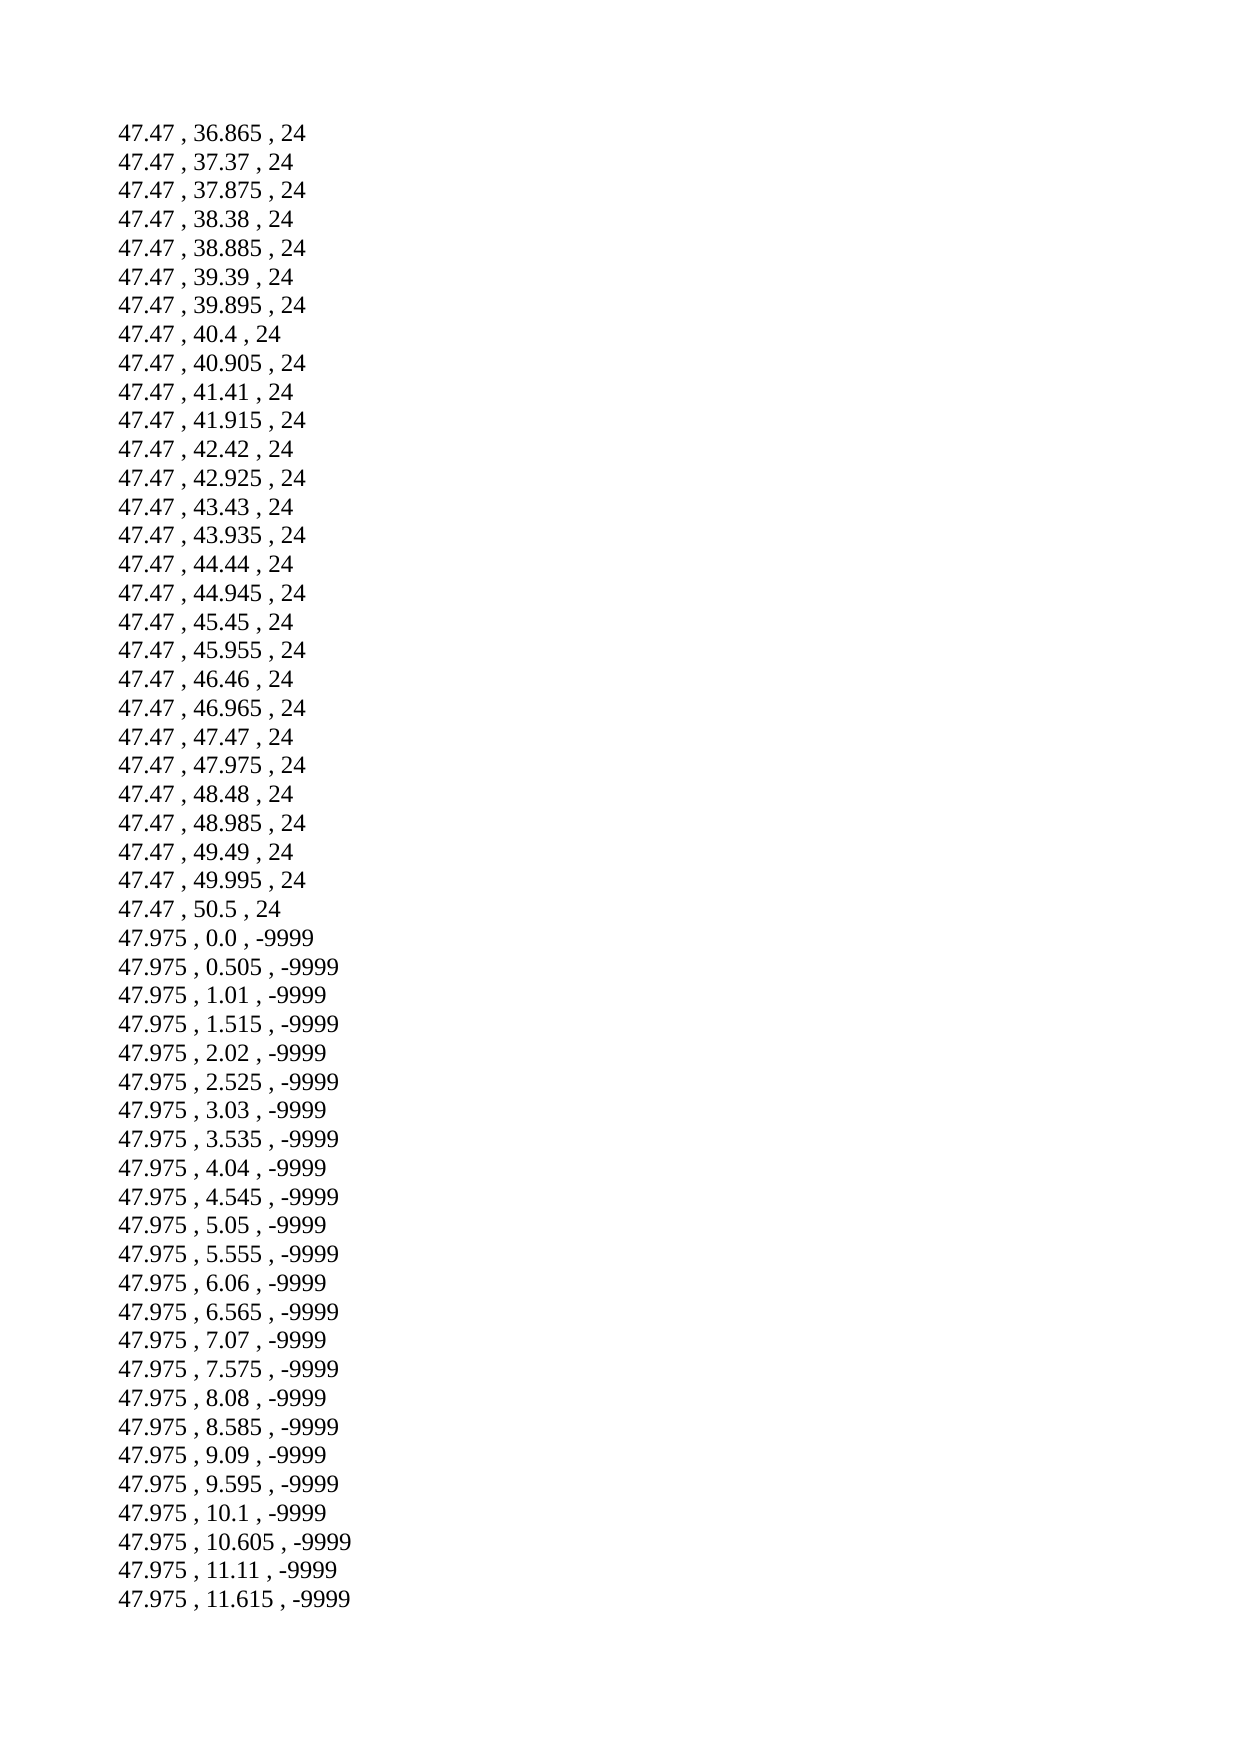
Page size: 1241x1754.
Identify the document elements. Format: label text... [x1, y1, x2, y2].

text 47.47 , 47.47 , 24 [118, 722, 1122, 751]
text 47.47 , 37.875 , 24 [118, 176, 1122, 204]
text 47.975 , 0.505 , -9999 [118, 952, 1122, 981]
text 47.975 , 11.11 , -9999 [118, 1556, 1122, 1584]
text 47.47 , 39.895 , 24 [118, 291, 1122, 319]
text 47.47 , 39.39 , 24 [118, 262, 1122, 291]
text 47.975 , 5.555 , -9999 [118, 1239, 1122, 1268]
text 47.47 , 44.44 , 24 [118, 549, 1122, 578]
text 47.47 , 48.985 , 24 [118, 808, 1122, 837]
text 47.975 , 1.515 , -9999 [118, 1009, 1122, 1038]
text 47.975 , 3.03 , -9999 [118, 1096, 1122, 1124]
text 47.975 , 10.1 , -9999 [118, 1498, 1122, 1527]
text 47.975 , 0.0 , -9999 [118, 923, 1122, 952]
text 47.47 , 49.49 , 24 [118, 837, 1122, 866]
text 47.975 , 3.535 , -9999 [118, 1124, 1122, 1153]
text 47.975 , 5.05 , -9999 [118, 1211, 1122, 1239]
text 47.975 , 7.575 , -9999 [118, 1354, 1122, 1383]
text 47.47 , 44.945 , 24 [118, 578, 1122, 607]
text 47.975 , 4.04 , -9999 [118, 1153, 1122, 1182]
text 47.47 , 43.43 , 24 [118, 492, 1122, 521]
text 47.975 , 8.585 , -9999 [118, 1412, 1122, 1441]
text 47.47 , 45.955 , 24 [118, 636, 1122, 664]
text 47.975 , 9.09 , -9999 [118, 1441, 1122, 1469]
text 47.975 , 1.01 , -9999 [118, 981, 1122, 1009]
text 47.47 , 46.965 , 24 [118, 693, 1122, 722]
text 47.47 , 40.905 , 24 [118, 348, 1122, 377]
text 47.47 , 42.42 , 24 [118, 434, 1122, 463]
text 47.975 , 10.605 , -9999 [118, 1527, 1122, 1556]
text 47.47 , 41.915 , 24 [118, 406, 1122, 434]
text 47.47 , 50.5 , 24 [118, 894, 1122, 923]
text 47.975 , 2.525 , -9999 [118, 1067, 1122, 1096]
text 47.975 , 7.07 , -9999 [118, 1326, 1122, 1354]
text 47.47 , 48.48 , 24 [118, 779, 1122, 808]
text 47.975 , 4.545 , -9999 [118, 1182, 1122, 1211]
text 47.47 , 36.865 , 24 [118, 118, 1122, 147]
text 47.975 , 11.615 , -9999 [118, 1584, 1122, 1613]
text 47.47 , 38.885 , 24 [118, 233, 1122, 262]
text 47.47 , 43.935 , 24 [118, 521, 1122, 549]
text 47.975 , 6.06 , -9999 [118, 1268, 1122, 1297]
text 47.47 , 38.38 , 24 [118, 204, 1122, 233]
text 47.975 , 8.08 , -9999 [118, 1383, 1122, 1412]
text 47.47 , 45.45 , 24 [118, 607, 1122, 636]
text 47.47 , 49.995 , 24 [118, 866, 1122, 894]
text 47.47 , 37.37 , 24 [118, 147, 1122, 176]
text 47.975 , 2.02 , -9999 [118, 1038, 1122, 1067]
text 47.47 , 40.4 , 24 [118, 319, 1122, 348]
text 47.47 , 41.41 , 24 [118, 377, 1122, 406]
text 47.47 , 46.46 , 24 [118, 664, 1122, 693]
text 47.47 , 47.975 , 24 [118, 751, 1122, 779]
text 47.47 , 42.925 , 24 [118, 463, 1122, 492]
text 47.975 , 6.565 , -9999 [118, 1297, 1122, 1326]
text 47.975 , 9.595 , -9999 [118, 1469, 1122, 1498]
